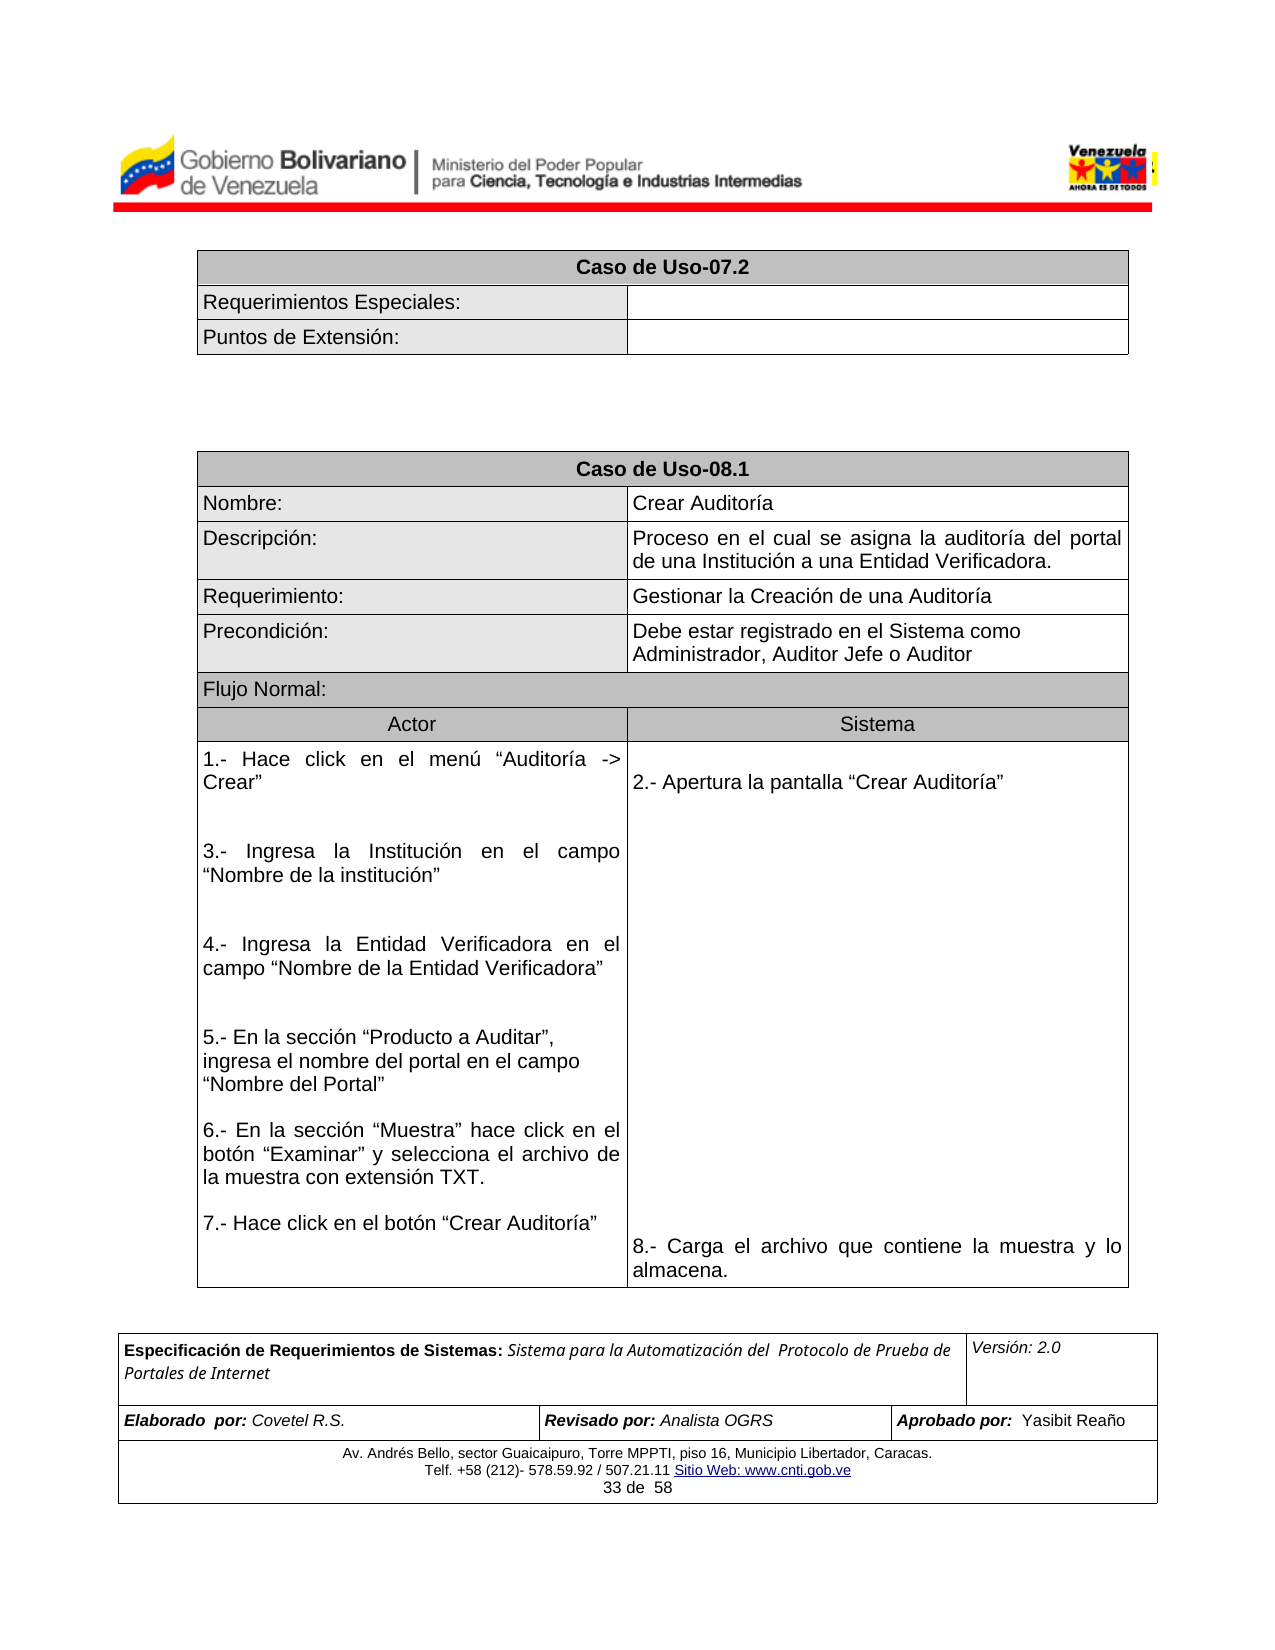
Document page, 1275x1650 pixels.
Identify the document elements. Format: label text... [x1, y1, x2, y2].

table_cell Requerimiento: [198, 580, 627, 614]
table_header Caso de Uso-07.2 [198, 251, 1128, 284]
table_cell 2.- Apertura la pantalla “Crear Auditoría” 8.- Carga el archivo que contiene la muestra y lo almacena. [628, 742, 1128, 1287]
table_cell Puntos de Extensión: [198, 320, 627, 354]
table_cell Proceso en el cual se asigna la auditoría del portal de una Institución a una Entidad Verificadora. [628, 522, 1128, 579]
table_cell Sistema [628, 708, 1128, 741]
table_cell [628, 320, 1128, 354]
table_cell Requerimientos Especiales: [198, 286, 627, 319]
picture [113, 126, 1153, 212]
table_cell Actor [198, 708, 627, 741]
table_cell Nombre: [198, 487, 627, 521]
table_cell Precondición: [198, 615, 627, 672]
table_cell Gestionar la Creación de una Auditoría [628, 580, 1128, 614]
table_cell Descripción: [198, 522, 627, 579]
table_cell 1.- Hace click en el menú “Auditoría -> Crear” 3.- Ingresa la Institución en el campo “Nombre de la institución” 4.- Ingresa la Entidad Verificadora en el campo “Nombre de la Entidad Verificadora” 5.- En la sección “Producto a Auditar”, ingresa el nombre del portal en el campo “Nombre del Portal” 6.- En la sección “Muestra” hace click en el botón “Examinar” y selecciona el archivo de la muestra con extensión TXT. 7.- Hace click en el botón “Crear Auditoría” [198, 742, 627, 1287]
table_header Caso de Uso-08.1 [198, 452, 1128, 486]
table_cell Crear Auditoría [628, 487, 1128, 521]
table_cell Debe estar registrado en el Sistema como Administrador, Auditor Jefe o Auditor [628, 615, 1128, 672]
table_cell Flujo Normal: [198, 673, 1128, 707]
table_cell [628, 286, 1128, 319]
